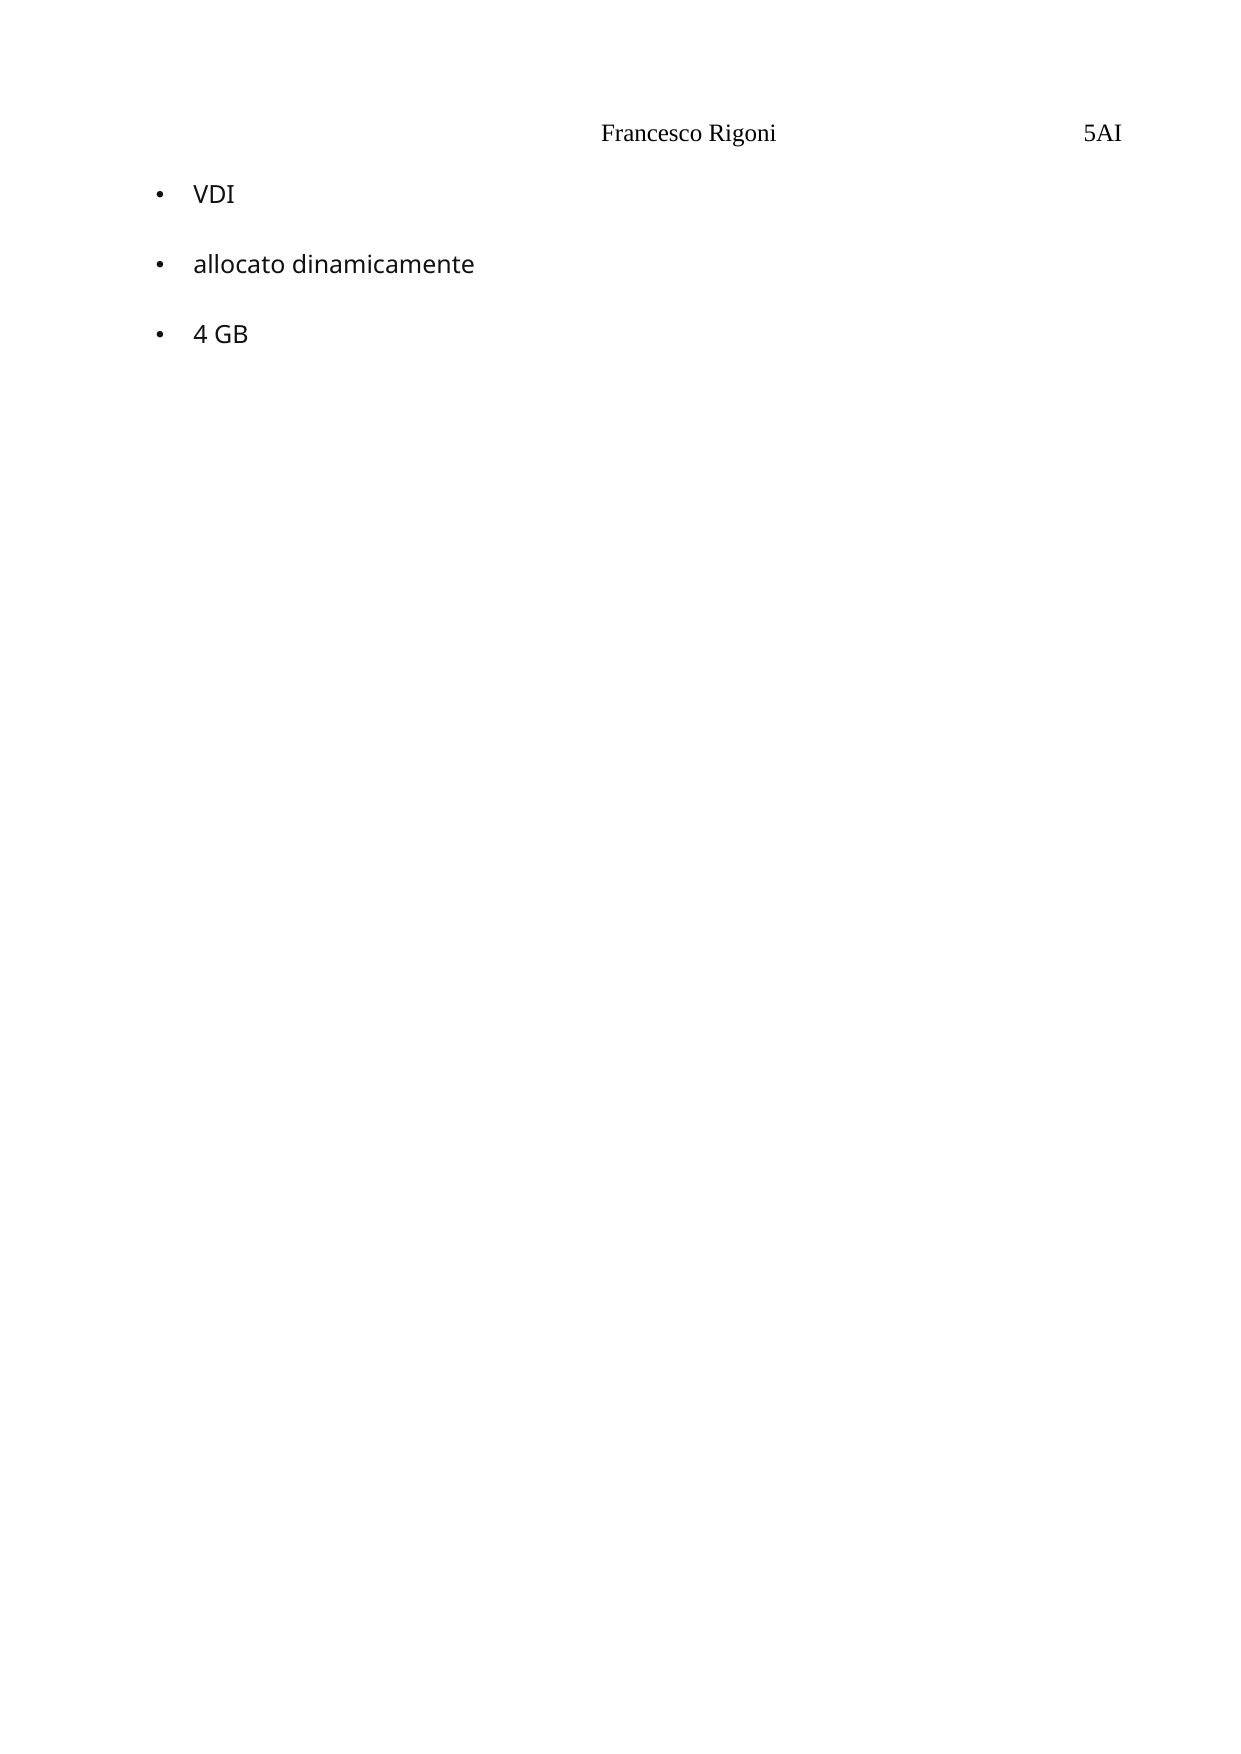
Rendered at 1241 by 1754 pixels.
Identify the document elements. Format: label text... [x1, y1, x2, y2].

list 4 GB [156, 317, 1122, 351]
list allocato dinamicamente [156, 247, 1122, 281]
list VDI [156, 176, 1122, 210]
